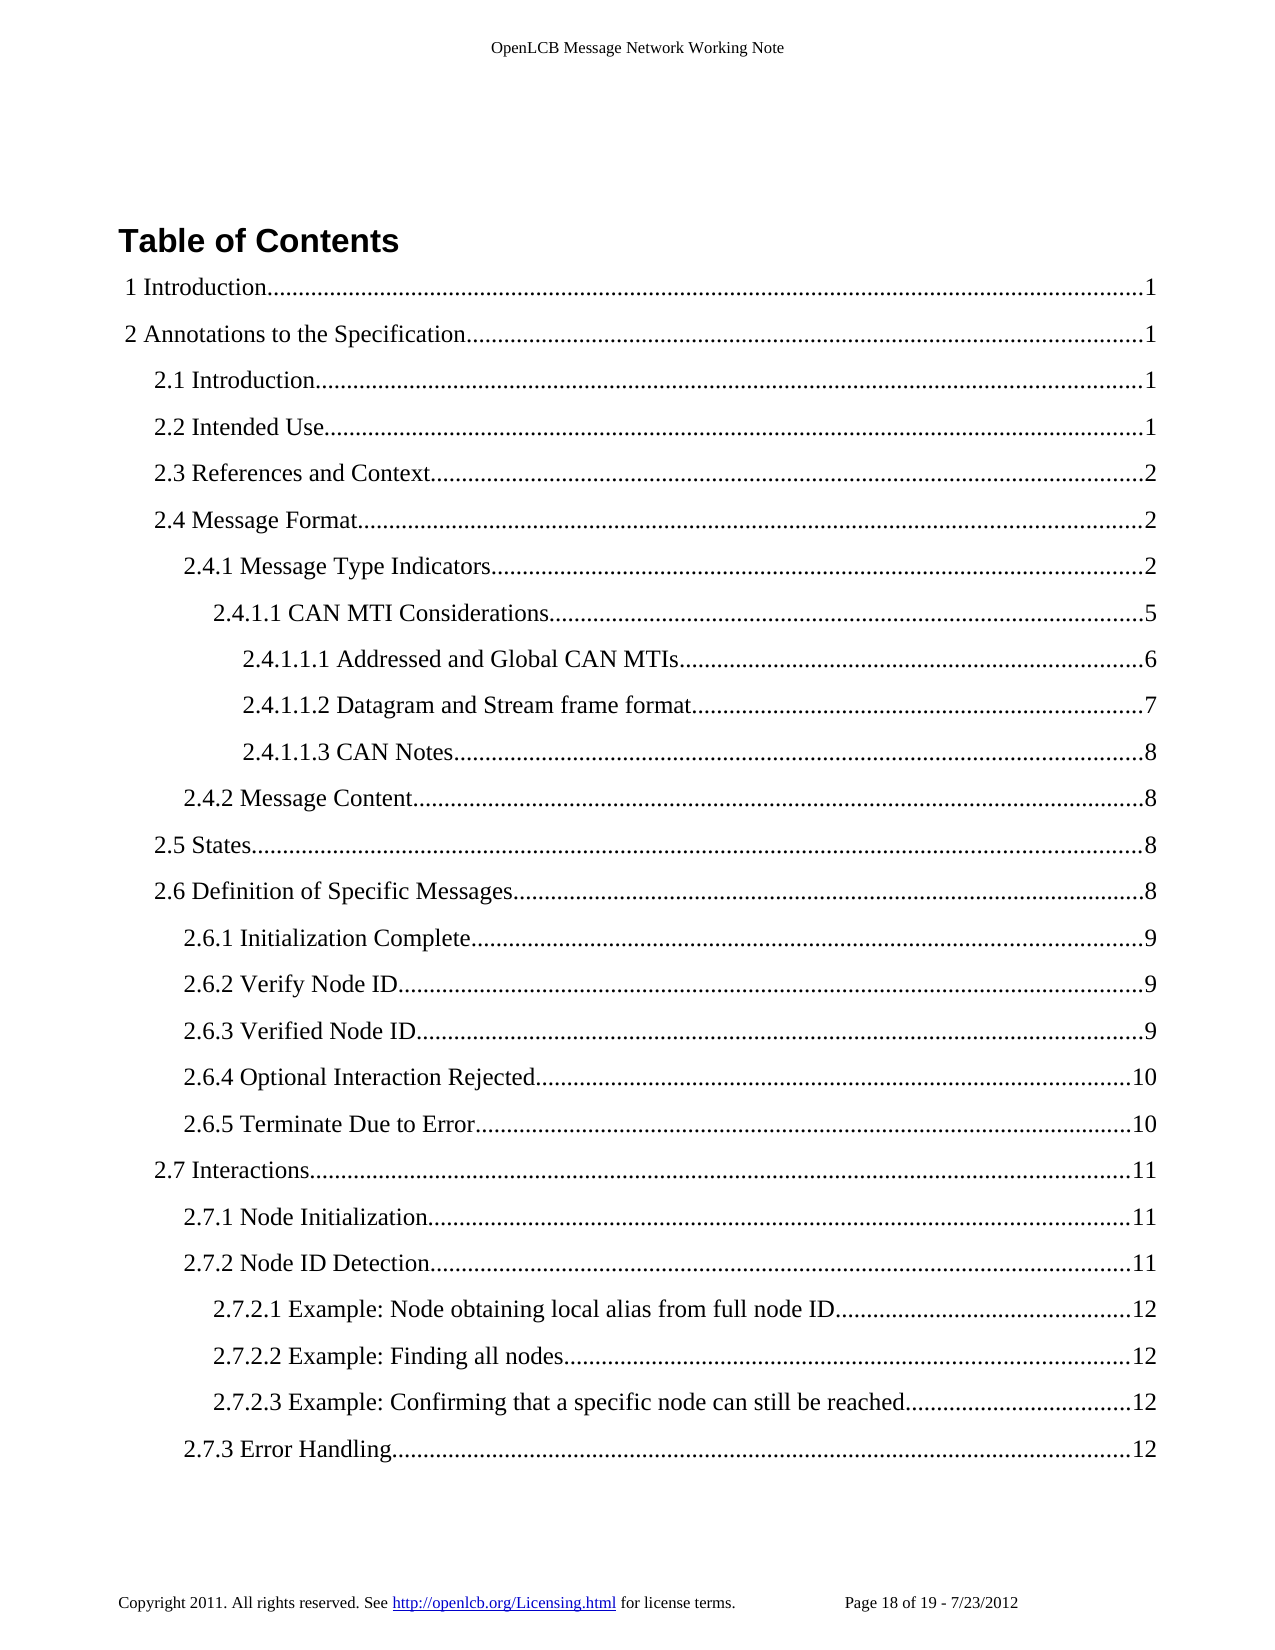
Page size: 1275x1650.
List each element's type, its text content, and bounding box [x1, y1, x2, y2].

text 2.6.1 Initialization Complete 9 [177, 923, 1157, 952]
text 2.6.5 Terminate Due to Error 10 [177, 1109, 1157, 1137]
text 2.7.2.1 Example: Node obtaining local alias from full node ID 12 [207, 1294, 1157, 1323]
text 2.4 Message Format 2 [148, 505, 1157, 533]
text 2.1 Introduction 1 [148, 365, 1157, 394]
text 2.7.3 Error Handling 12 [177, 1434, 1157, 1463]
subtitle Table of Contents [118, 221, 1157, 260]
text 2.4.2 Message Content 8 [177, 783, 1157, 812]
text 2.2 Intended Use 1 [148, 412, 1157, 441]
text 2.6 Definition of Specific Messages 8 [148, 876, 1157, 905]
text 2.6.2 Verify Node ID 9 [177, 969, 1157, 998]
text 2.4.1.1.2 Datagram and Stream frame format 7 [236, 691, 1157, 719]
text 2.4.1 Message Type Indicators 2 [177, 551, 1157, 580]
text 2.7.2 Node ID Detection 11 [177, 1248, 1157, 1277]
text 1 Introduction 1 [118, 272, 1157, 301]
text 2.5 States 8 [148, 830, 1157, 859]
text 2.3 References and Context 2 [148, 458, 1157, 487]
text 2.7 Interactions 11 [148, 1155, 1157, 1184]
text 2.6.3 Verified Node ID 9 [177, 1016, 1157, 1044]
text 2.7.1 Node Initialization 11 [177, 1202, 1157, 1230]
text 2.4.1.1.3 CAN Notes 8 [236, 737, 1157, 766]
text 2.7.2.2 Example: Finding all nodes 12 [207, 1341, 1157, 1370]
text 2 Annotations to the Specification 1 [118, 319, 1157, 348]
text 2.7.2.3 Example: Confirming that a specific node can still be reached 12 [207, 1387, 1157, 1416]
text 2.6.4 Optional Interaction Rejected 10 [177, 1062, 1157, 1091]
text 2.4.1.1.1 Addressed and Global CAN MTIs 6 [236, 644, 1157, 673]
text 2.4.1.1 CAN MTI Considerations 5 [207, 598, 1157, 626]
